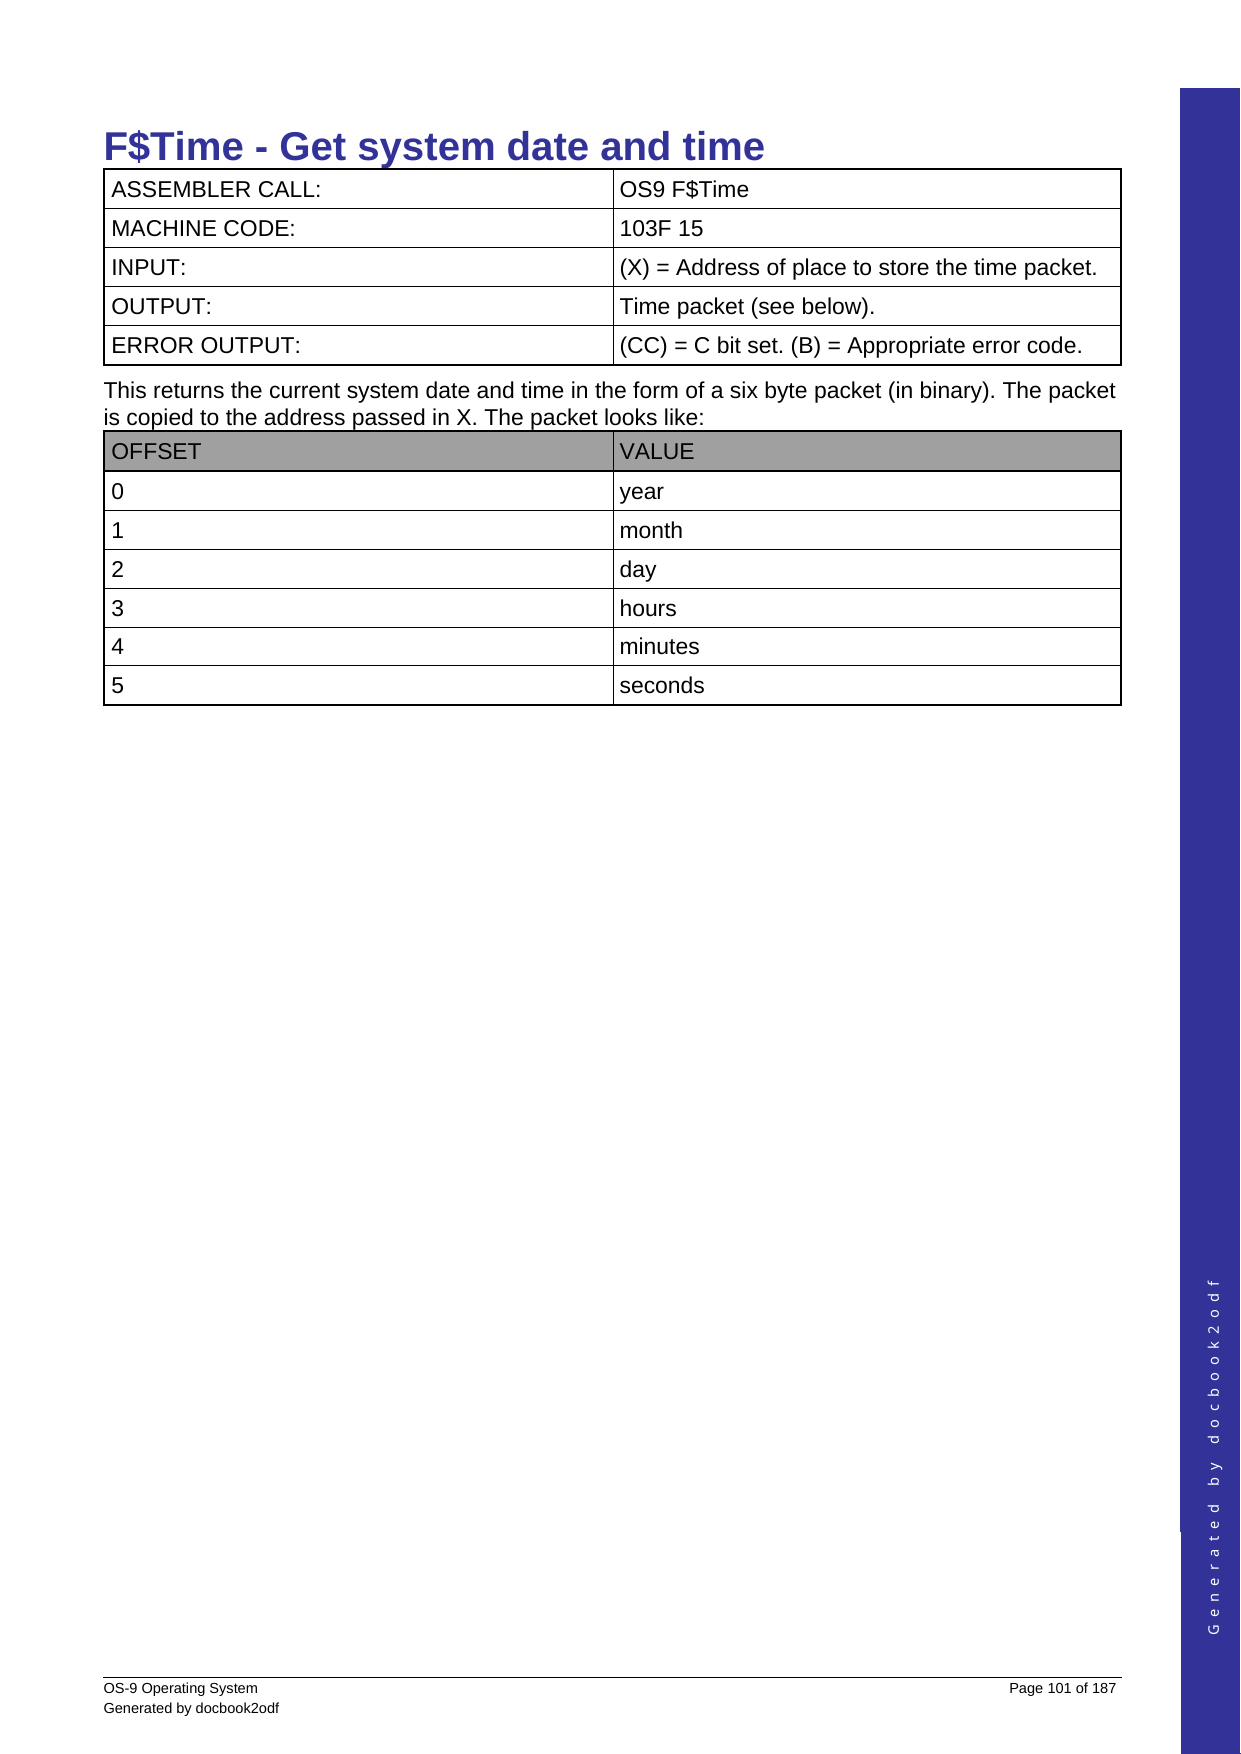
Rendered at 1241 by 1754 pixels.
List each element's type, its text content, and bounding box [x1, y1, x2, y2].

table_cell year [614, 472, 1120, 510]
table_cell MACHINE CODE: [105, 209, 613, 247]
table_cell minutes [614, 628, 1120, 665]
table_cell seconds [614, 666, 1120, 704]
table_cell 1 [105, 511, 613, 549]
table_cell hours [614, 589, 1120, 627]
table_header ASSEMBLER CALL: [105, 170, 613, 208]
text This returns the current system date and time in the form of a six byte packet (in binary). The packet is copied to the address passed in X. The packet looks like: [103, 377, 1122, 430]
table_cell Time packet (see below). [614, 287, 1120, 325]
table_cell 0 [105, 472, 613, 510]
table_cell 5 [105, 666, 613, 704]
table_cell 103F 15 [614, 209, 1120, 247]
table_header OFFSET [105, 432, 613, 470]
table_cell month [614, 511, 1120, 549]
table_cell 3 [105, 589, 613, 627]
table_cell INPUT: [105, 248, 613, 286]
table_cell (CC) = C bit set. (B) = Appropriate error code. [614, 326, 1120, 364]
table_cell 2 [105, 550, 613, 588]
table_cell 4 [105, 628, 613, 665]
subtitle F$Time - Get system date and time [103, 122, 1122, 168]
table_cell ERROR OUTPUT: [105, 326, 613, 364]
table_cell day [614, 550, 1120, 588]
table_cell OUTPUT: [105, 287, 613, 325]
table_cell (X) = Address of place to store the time packet. [614, 248, 1120, 286]
table_header VALUE [614, 432, 1120, 470]
table_header OS9 F$Time [614, 170, 1120, 208]
